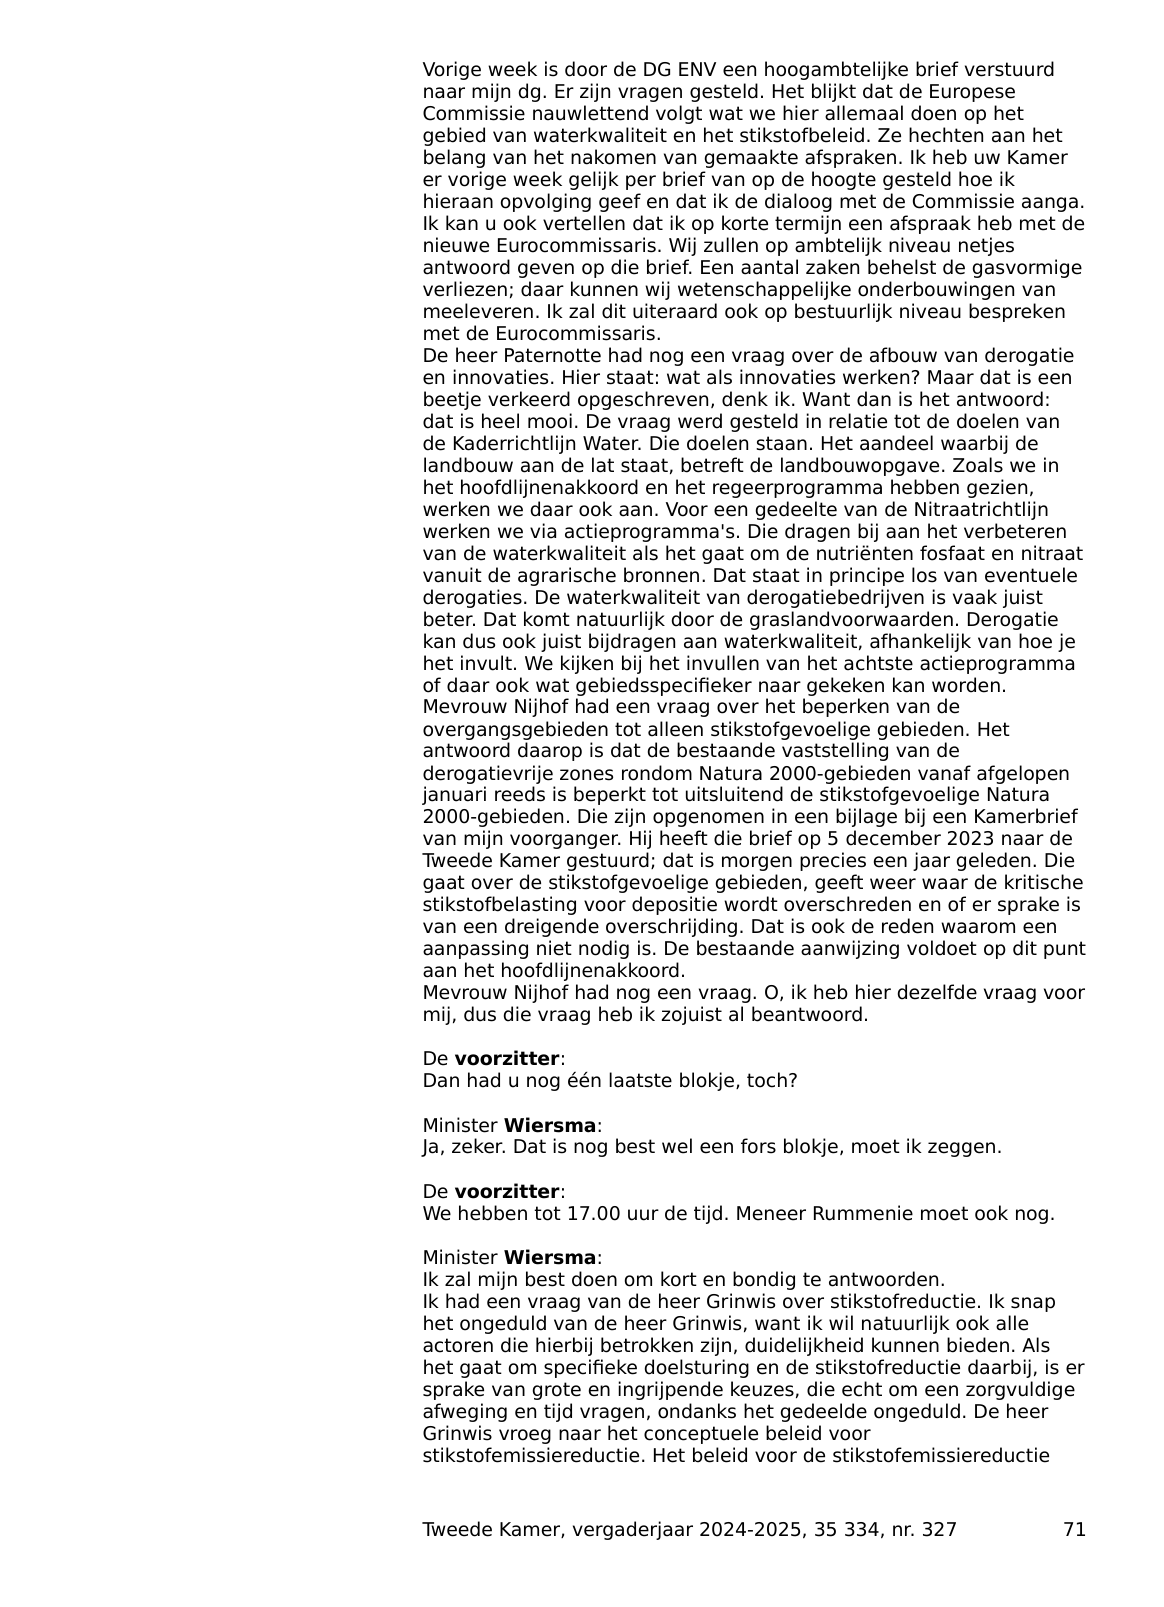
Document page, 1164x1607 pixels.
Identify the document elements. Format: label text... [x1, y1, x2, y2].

text Mevrouw Nijhof had een vraag over het beperken van de overgangsgebieden tot alleen stikstofgevoelige gebieden. Het antwoord daarop is dat de bestaande vaststelling van de derogatievrije zones rondom Natura 2000-gebieden vanaf afgelopen januari reeds is beperkt tot uitsluitend de stikstofgevoelige Natura 2000-gebieden. Die zijn opgenomen in een bijlage bij een Kamerbrief van mijn voorganger. Hij heeft die brief op 5 december 2023 naar de Tweede Kamer gestuurd; dat is morgen precies een jaar geleden. Die gaat over de stikstofgevoelige gebieden, geeft weer waar de kritische stikstofbelasting voor depositie wordt overschreden en of er sprake is van een dreigende overschrijding. Dat is ook de reden waarom een aanpassing niet nodig is. De bestaande aanwijzing voldoet op dit punt aan het hoofdlijnenakkoord. [422, 696, 1087, 982]
text Ja, zeker. Dat is nog best wel een fors blokje, moet ik zeggen. [422, 1136, 1087, 1158]
text De heer Paternotte had nog een vraag over de afbouw van derogatie en innovaties. Hier staat: wat als innovaties werken? Maar dat is een beetje verkeerd opgeschreven, denk ik. Want dan is het antwoord: dat is heel mooi. De vraag werd gesteld in relatie tot de doelen van de Kaderrichtlijn Water. Die doelen staan. Het aandeel waarbij de landbouw aan de lat staat, betreft de landbouwopgave. Zoals we in het hoofdlijnenakkoord en het regeerprogramma hebben gezien, werken we daar ook aan. Voor een gedeelte van de Nitraatrichtlijn werken we via actieprogramma's. Die dragen bij aan het verbeteren van de waterkwaliteit als het gaat om de nutriënten fosfaat en nitraat vanuit de agrarische bronnen. Dat staat in principe los van eventuele derogaties. De waterkwaliteit van derogatiebedrijven is vaak juist beter. Dat komt natuurlijk door de graslandvoorwaarden. Derogatie kan dus ook juist bijdragen aan waterkwaliteit, afhankelijk van hoe je het invult. We kijken bij het invullen van het achtste actieprogramma of daar ook wat gebiedsspecifieker naar gekeken kan worden. [422, 345, 1087, 696]
text We hebben tot 17.00 uur de tijd. Meneer Rummenie moet ook nog. [422, 1203, 1087, 1224]
text Ik had een vraag van de heer Grinwis over stikstofreductie. Ik snap het ongeduld van de heer Grinwis, want ik wil natuurlijk ook alle actoren die hierbij betrokken zijn, duidelijkheid kunnen bieden. Als het gaat om specifieke doelsturing en de stikstofreductie daarbij, is er sprake van grote en ingrijpende keuzes, die echt om een zorgvuldige afweging en tijd vragen, ondanks het gedeelde ongeduld. De heer Grinwis vroeg naar het conceptuele beleid voor stikstofemissiereductie. Het beleid voor de stikstofemissiereductie [422, 1291, 1087, 1467]
text Vorige week is door de DG ENV een hoogambtelijke brief verstuurd naar mijn dg. Er zijn vragen gesteld. Het blijkt dat de Europese Commissie nauwlettend volgt wat we hier allemaal doen op het gebied van waterkwaliteit en het stikstofbeleid. Ze hechten aan het belang van het nakomen van gemaakte afspraken. Ik heb uw Kamer er vorige week gelijk per brief van op de hoogte gesteld hoe ik hieraan opvolging geef en dat ik de dialoog met de Commissie aanga. Ik kan u ook vertellen dat ik op korte termijn een afspraak heb met de nieuwe Eurocommissaris. Wij zullen op ambtelijk niveau netjes antwoord geven op die brief. Een aantal zaken behelst de gasvormige verliezen; daar kunnen wij wetenschappelijke onderbouwingen van meeleveren. Ik zal dit uiteraard ook op bestuurlijk niveau bespreken met de Eurocommissaris. [422, 59, 1087, 345]
text Ik zal mijn best doen om kort en bondig te antwoorden. [422, 1269, 1087, 1291]
text Minister Wiersma: [422, 1114, 1087, 1136]
text De voorzitter: [422, 1048, 1087, 1070]
text Minister Wiersma: [422, 1247, 1087, 1269]
text Dan had u nog één laatste blokje, toch? [422, 1070, 1087, 1092]
text De voorzitter: [422, 1181, 1087, 1203]
text Mevrouw Nijhof had nog een vraag. O, ik heb hier dezelfde vraag voor mij, dus die vraag heb ik zojuist al beantwoord. [422, 982, 1087, 1026]
